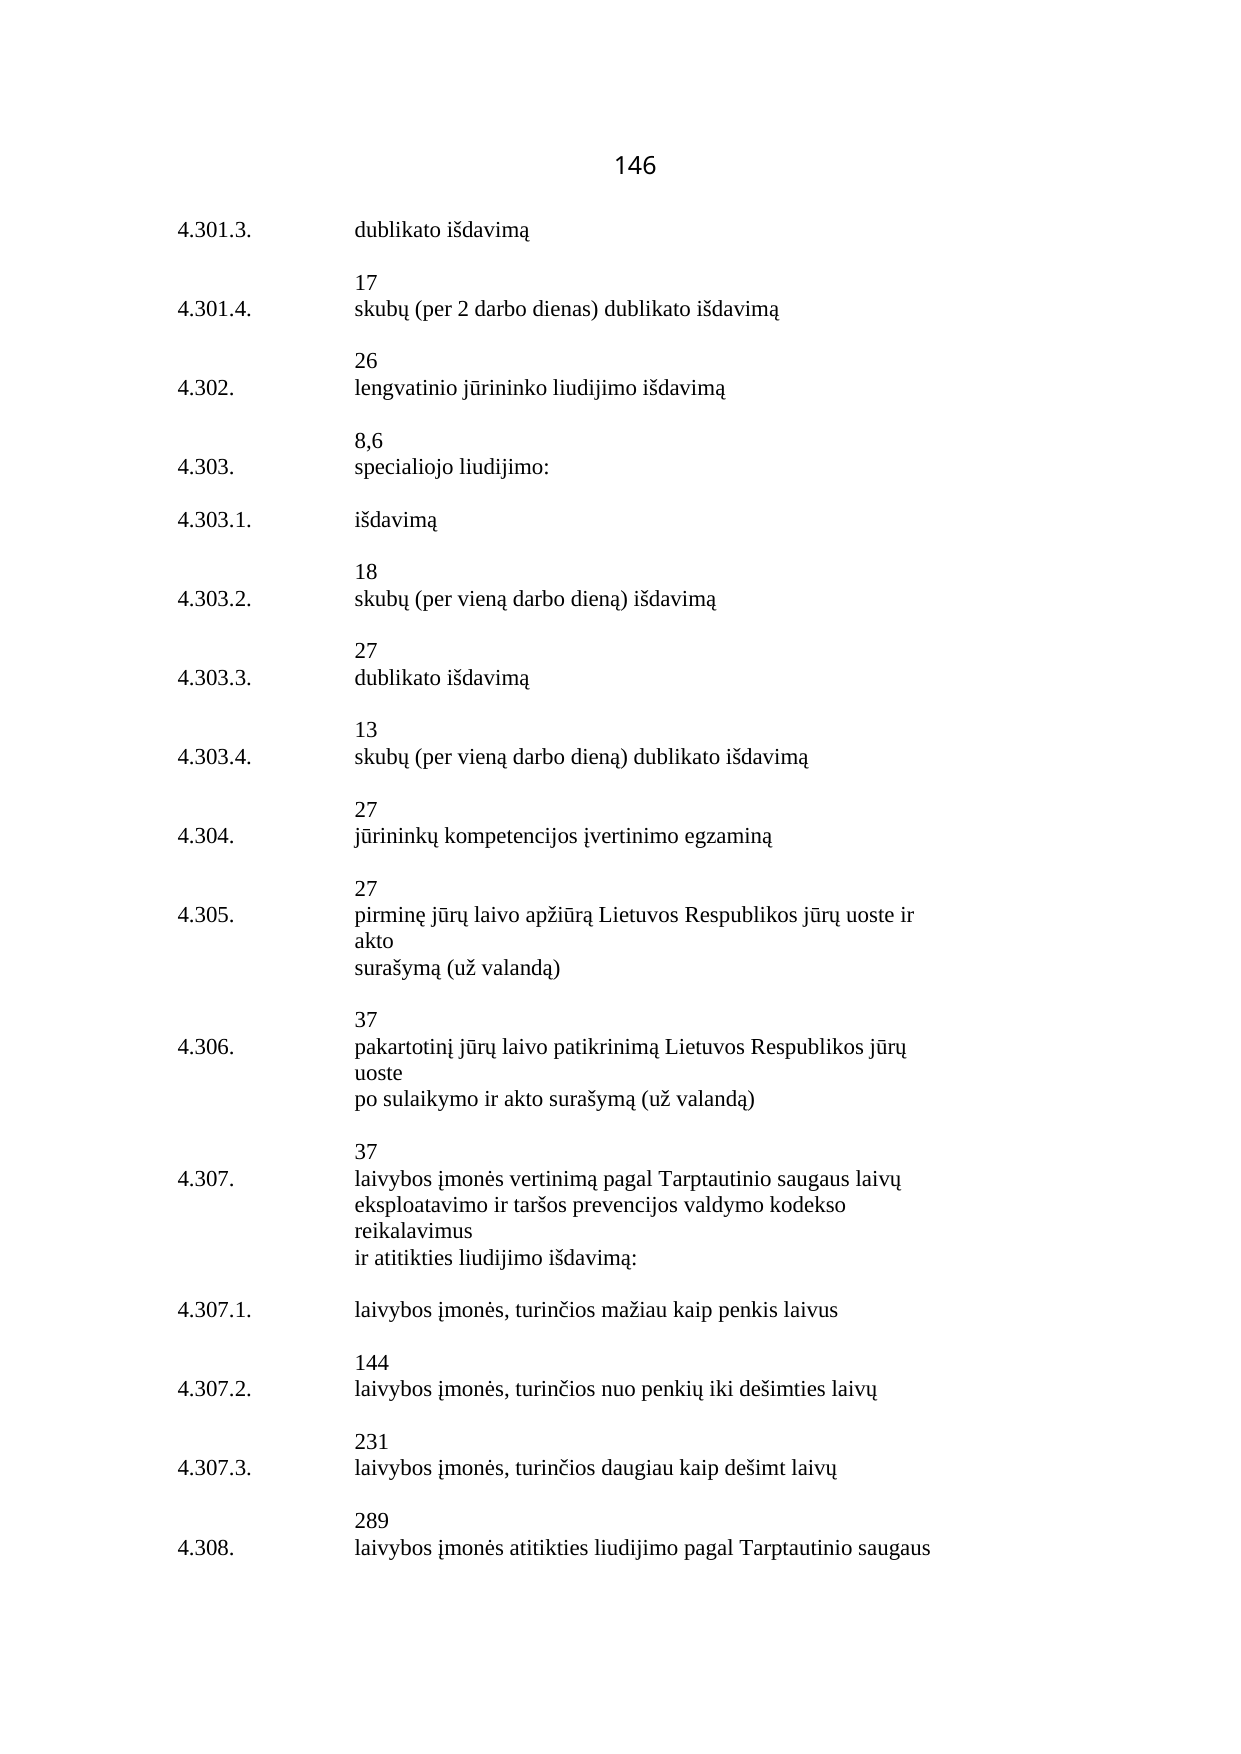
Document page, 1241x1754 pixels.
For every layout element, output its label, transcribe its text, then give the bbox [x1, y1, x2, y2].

text 4.306. pakartotinį jūrų laivo patikrinimą Lietuvos Respublikos jūrų uoste [177, 1033, 945, 1086]
text 4.307.2. laivybos įmonės, turinčios nuo penkių iki dešimties laivų 231 [177, 1375, 945, 1454]
text 4.303.4. skubų (per vieną darbo dieną) dublikato išdavimą 27 [177, 743, 945, 822]
text 4.307. laivybos įmonės vertinimą pagal Tarptautinio saugaus laivų [177, 1164, 945, 1191]
text 4.307.3. laivybos įmonės, turinčios daugiau kaip dešimt laivų 289 [177, 1454, 945, 1533]
text 4.301.3. dublikato išdavimą 17 [177, 216, 945, 295]
text ir atitikties liudijimo išdavimą: [354, 1244, 945, 1296]
text surašymą (už valandą) 37 [354, 954, 945, 1033]
text po sulaikymo ir akto surašymą (už valandą) 37 [354, 1086, 945, 1164]
text eksploatavimo ir taršos prevencijos valdymo kodekso reikalavimus [354, 1191, 945, 1244]
text 4.302. lengvatinio jūrininko liudijimo išdavimą 8,6 [177, 374, 945, 453]
text 4.303. specialiojo liudijimo: [177, 453, 945, 506]
text 4.307.1. laivybos įmonės, turinčios mažiau kaip penkis laivus 144 [177, 1296, 945, 1375]
text 4.303.1. išdavimą 18 [177, 506, 945, 585]
text 4.304. jūrininkų kompetencijos įvertinimo egzaminą 27 [177, 822, 945, 901]
text 4.303.2. skubų (per vieną darbo dieną) išdavimą 27 [177, 585, 945, 664]
text 4.301.4. skubų (per 2 darbo dienas) dublikato išdavimą 26 [177, 295, 945, 374]
text 4.308. laivybos įmonės atitikties liudijimo pagal Tarptautinio saugaus [177, 1533, 945, 1560]
text 4.305. pirminę jūrų laivo apžiūrą Lietuvos Respublikos jūrų uoste ir akto [177, 901, 945, 954]
text 4.303.3. dublikato išdavimą 13 [177, 664, 945, 743]
